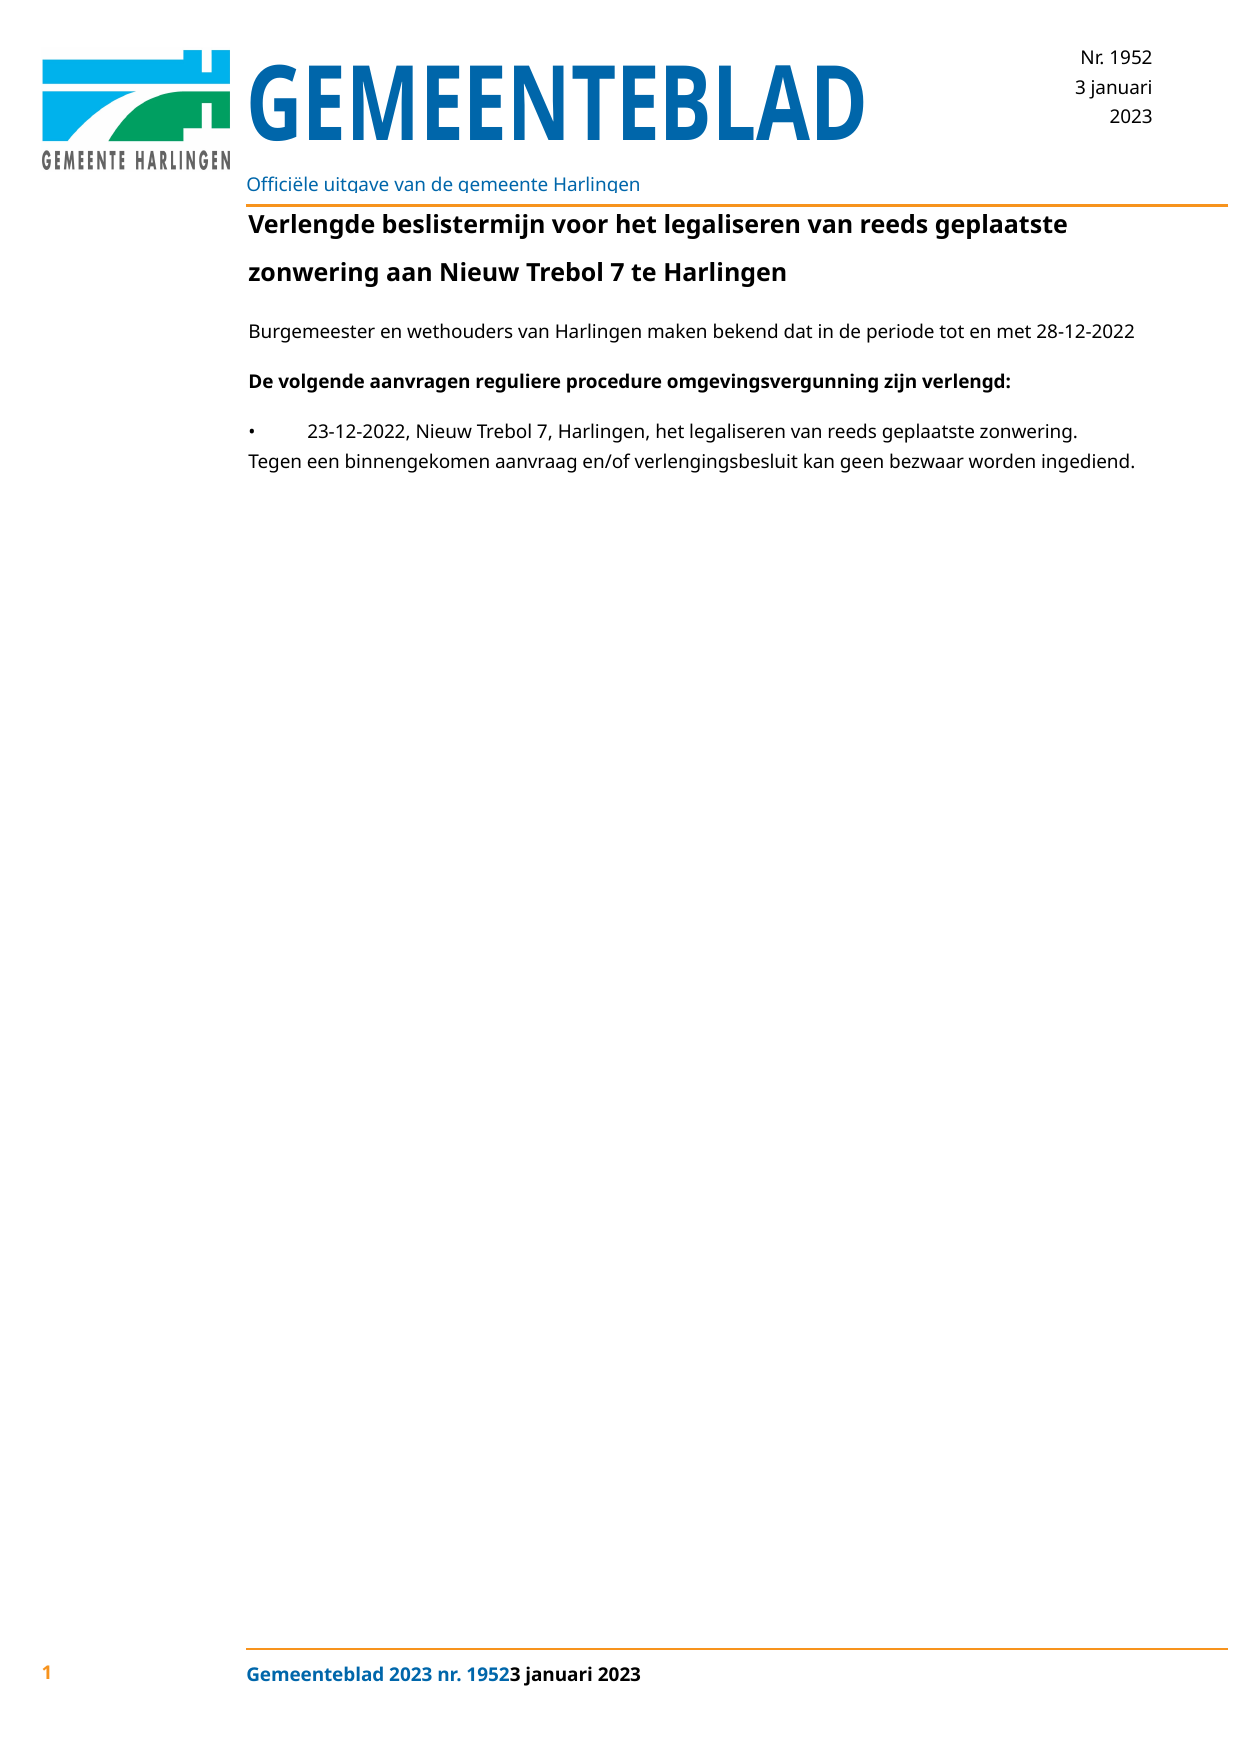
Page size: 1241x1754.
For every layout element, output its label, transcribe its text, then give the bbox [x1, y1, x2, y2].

list 23-12-2022, Nieuw Trebol 7, Harlingen, het legaliseren van reeds geplaatste zonwering. [248, 419, 1152, 444]
text De volgende aanvragen reguliere procedure omgevingsvergunning zijn verlengd: [248, 368, 1152, 394]
picture [41, 47, 231, 172]
text Tegen een binnengekomen aanvraag en/of verlengingsbesluit kan geen bezwaar worden ingediend. [248, 448, 1152, 474]
text Verlengde beslistermijn voor het legaliseren van reeds geplaatste zonwering aan Nieuw Trebol 7 te Harlingen [248, 207, 1152, 288]
text Burgemeester en wethouders van Harlingen maken bekend dat in de periode tot en met 28-12-2022 [248, 318, 1152, 344]
